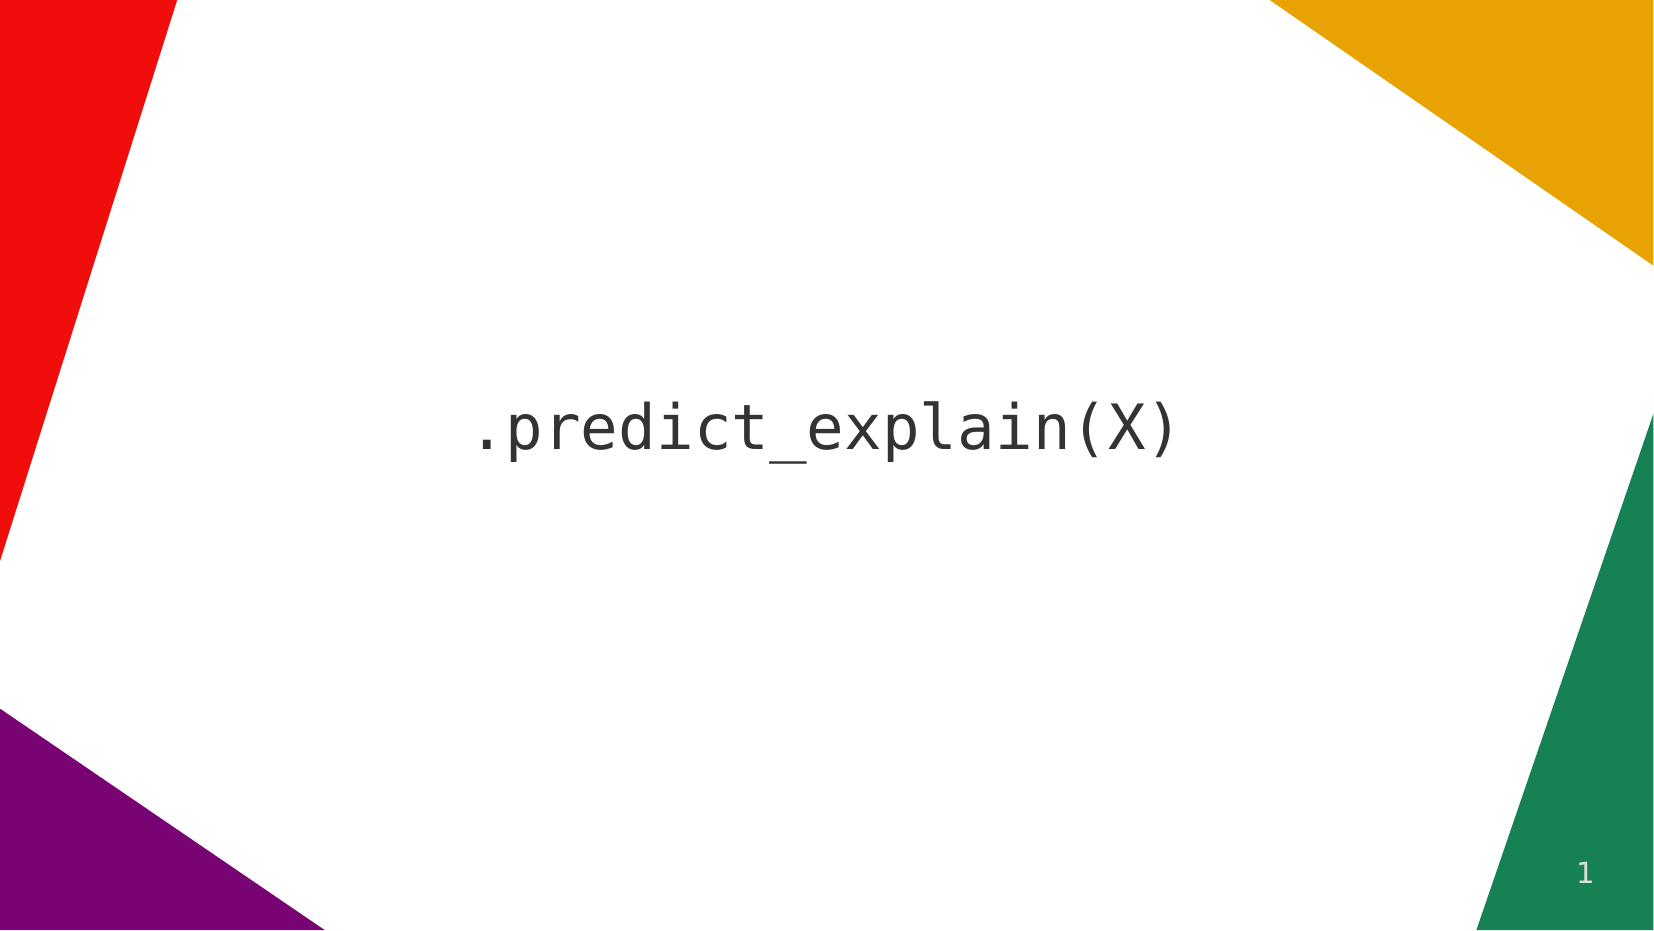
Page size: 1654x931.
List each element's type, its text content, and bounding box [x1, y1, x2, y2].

title .predict_explain(X) [118, 354, 1536, 502]
